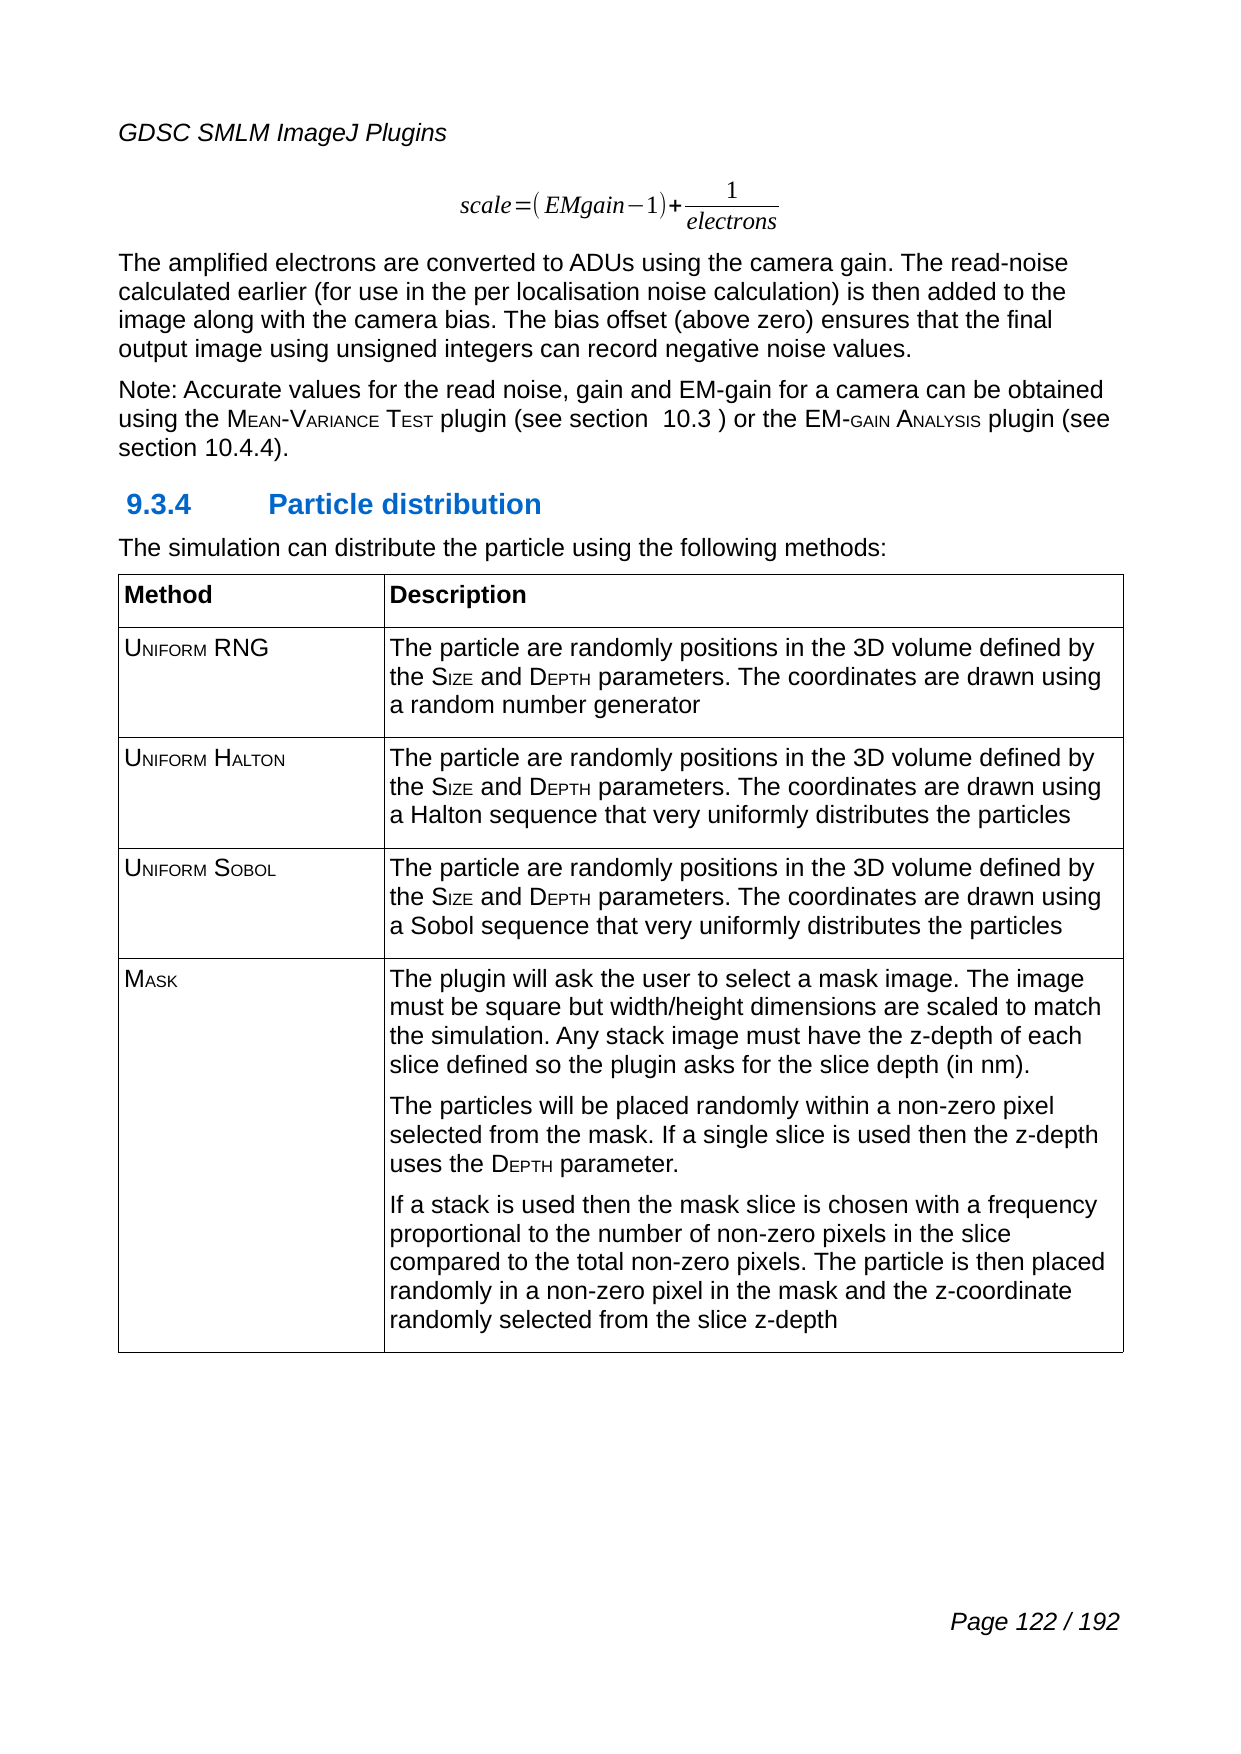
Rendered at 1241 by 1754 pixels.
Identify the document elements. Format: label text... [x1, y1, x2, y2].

table_cell The plugin will ask the user to select a mask image. The image must be square but width/height dimensions are scaled to match the simulation. Any stack image must have the z-depth of each slice defined so the plugin asks for the slice depth (in nm). The particles will be placed randomly within a non-zero pixel selected from the mask. If a single slice is used then the z-depth uses the Depth parameter. If a stack is used then the mask slice is chosen with a frequency proportional to the number of non-zero pixels in the slice compared to the total non-zero pixels. The particle is then placed randomly in a non-zero pixel in the mask and the z-coordinate randomly selected from the slice z-depth [385, 959, 1123, 1352]
table_header Method [119, 575, 384, 627]
table_cell The particle are randomly positions in the 3D volume defined by the Size and Depth parameters. The coordinates are drawn using a Halton sequence that very uniformly distributes the particles [385, 738, 1123, 847]
table_cell The particle are randomly positions in the 3D volume defined by the Size and Depth parameters. The coordinates are drawn using a random number generator [385, 628, 1123, 737]
text The simulation can distribute the particle using the following methods: [118, 533, 1122, 562]
table_cell Uniform RNG [119, 628, 384, 737]
table_cell The particle are randomly positions in the 3D volume defined by the Size and Depth parameters. The coordinates are drawn using a Sobol sequence that very uniformly distributes the particles [385, 849, 1123, 958]
table_cell Uniform Halton [119, 738, 384, 847]
subtitle Particle distribution [118, 487, 1122, 520]
table_cell Uniform Sobol [119, 849, 384, 958]
table_header Description [385, 575, 1123, 627]
table_cell Mask [119, 959, 384, 1352]
text The amplified electrons are converted to ADUs using the camera gain. The read-noise calculated earlier (for use in the per localisation noise calculation) is then added to the image along with the camera bias. The bias offset (above zero) ensures that the final output image using unsigned integers can record negative noise values. [118, 248, 1122, 363]
text Note: Accurate values for the read noise, gain and EM-gain for a camera can be obtained using the Mean-Variance Test plugin (see section 10.3) or the EM-gain Analysis plugin (see section 10.4.4). [118, 376, 1122, 462]
